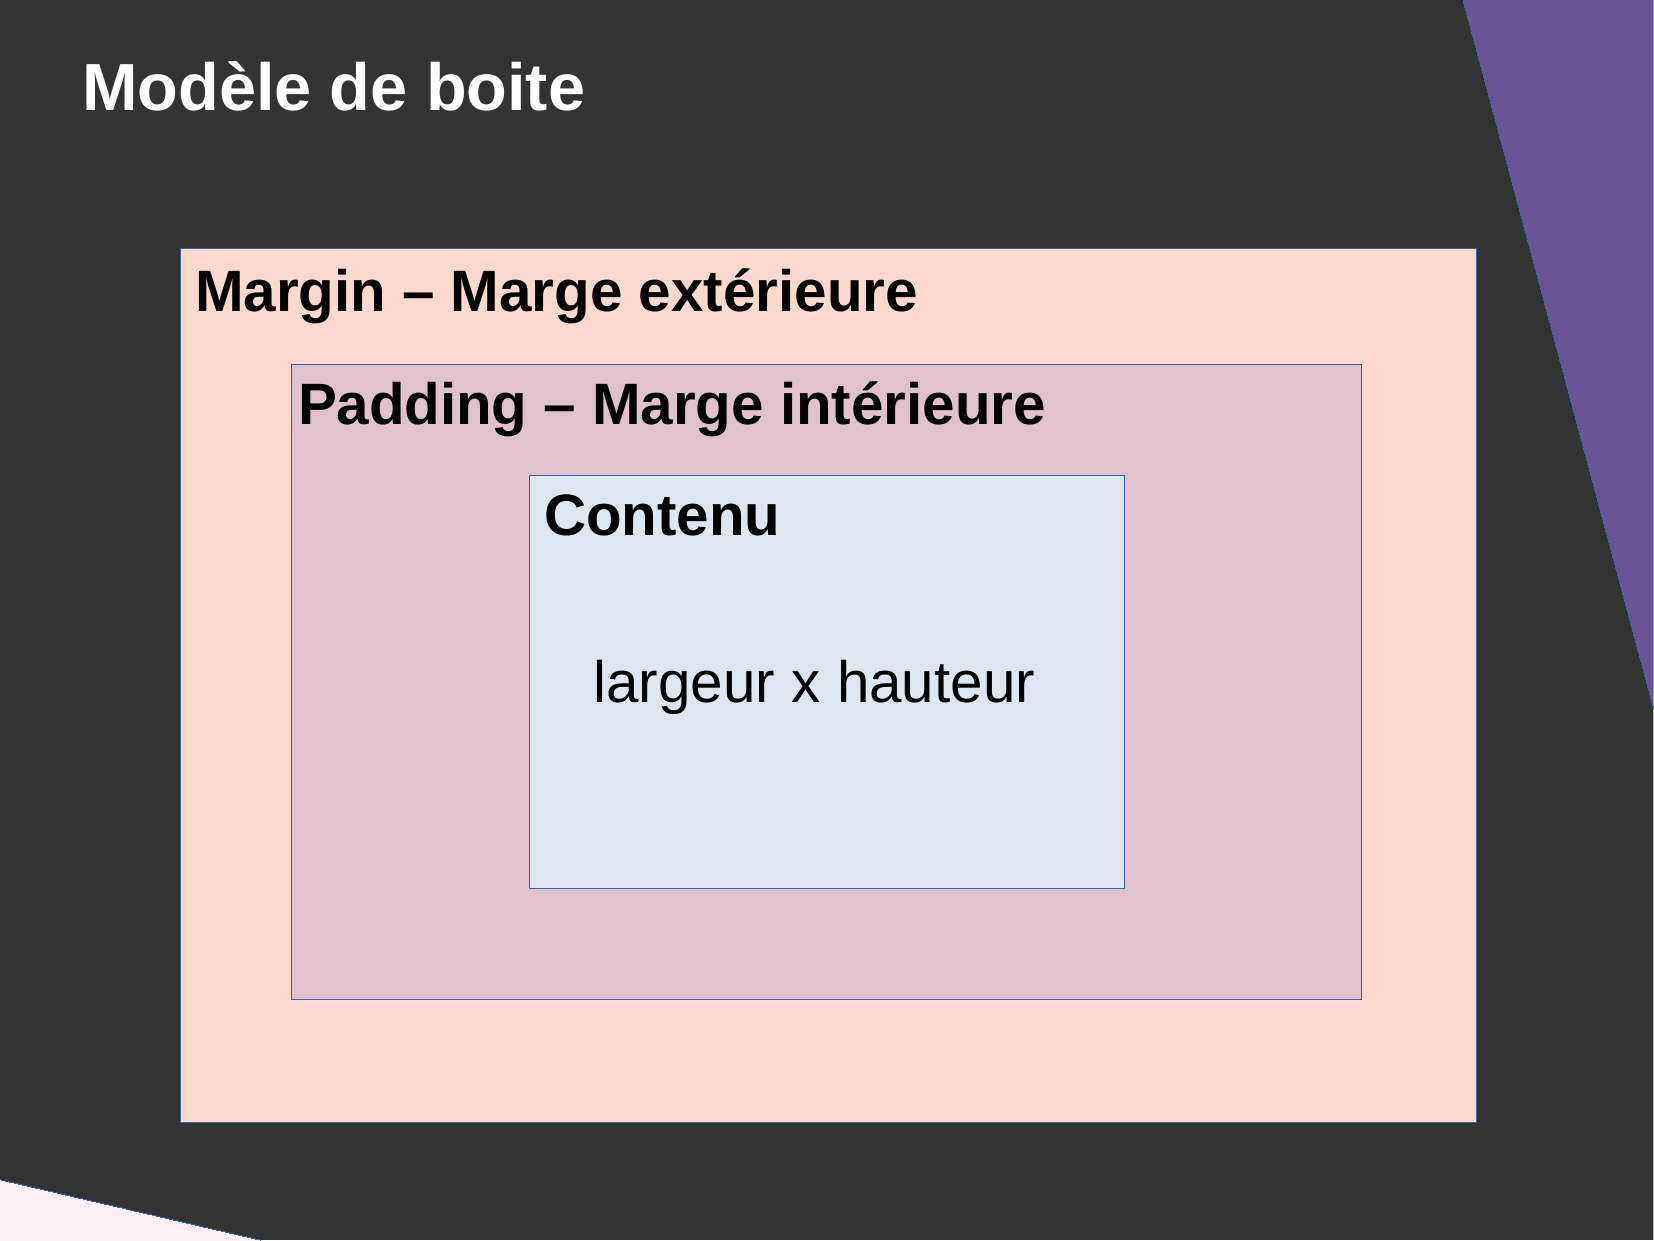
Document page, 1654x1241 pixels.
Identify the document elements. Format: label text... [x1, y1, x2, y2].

text_box [180, 248, 1477, 1123]
title Modèle de boite [82, 49, 1571, 130]
text_box largeur x hauteur [578, 642, 1075, 723]
text_box Margin – Marge extérieure [180, 250, 1173, 331]
text_box Contenu [529, 475, 1512, 565]
text_box [1463, 0, 1654, 710]
text_box [0, 1179, 265, 1241]
text_box Padding – Marge intérieure [283, 364, 1276, 445]
